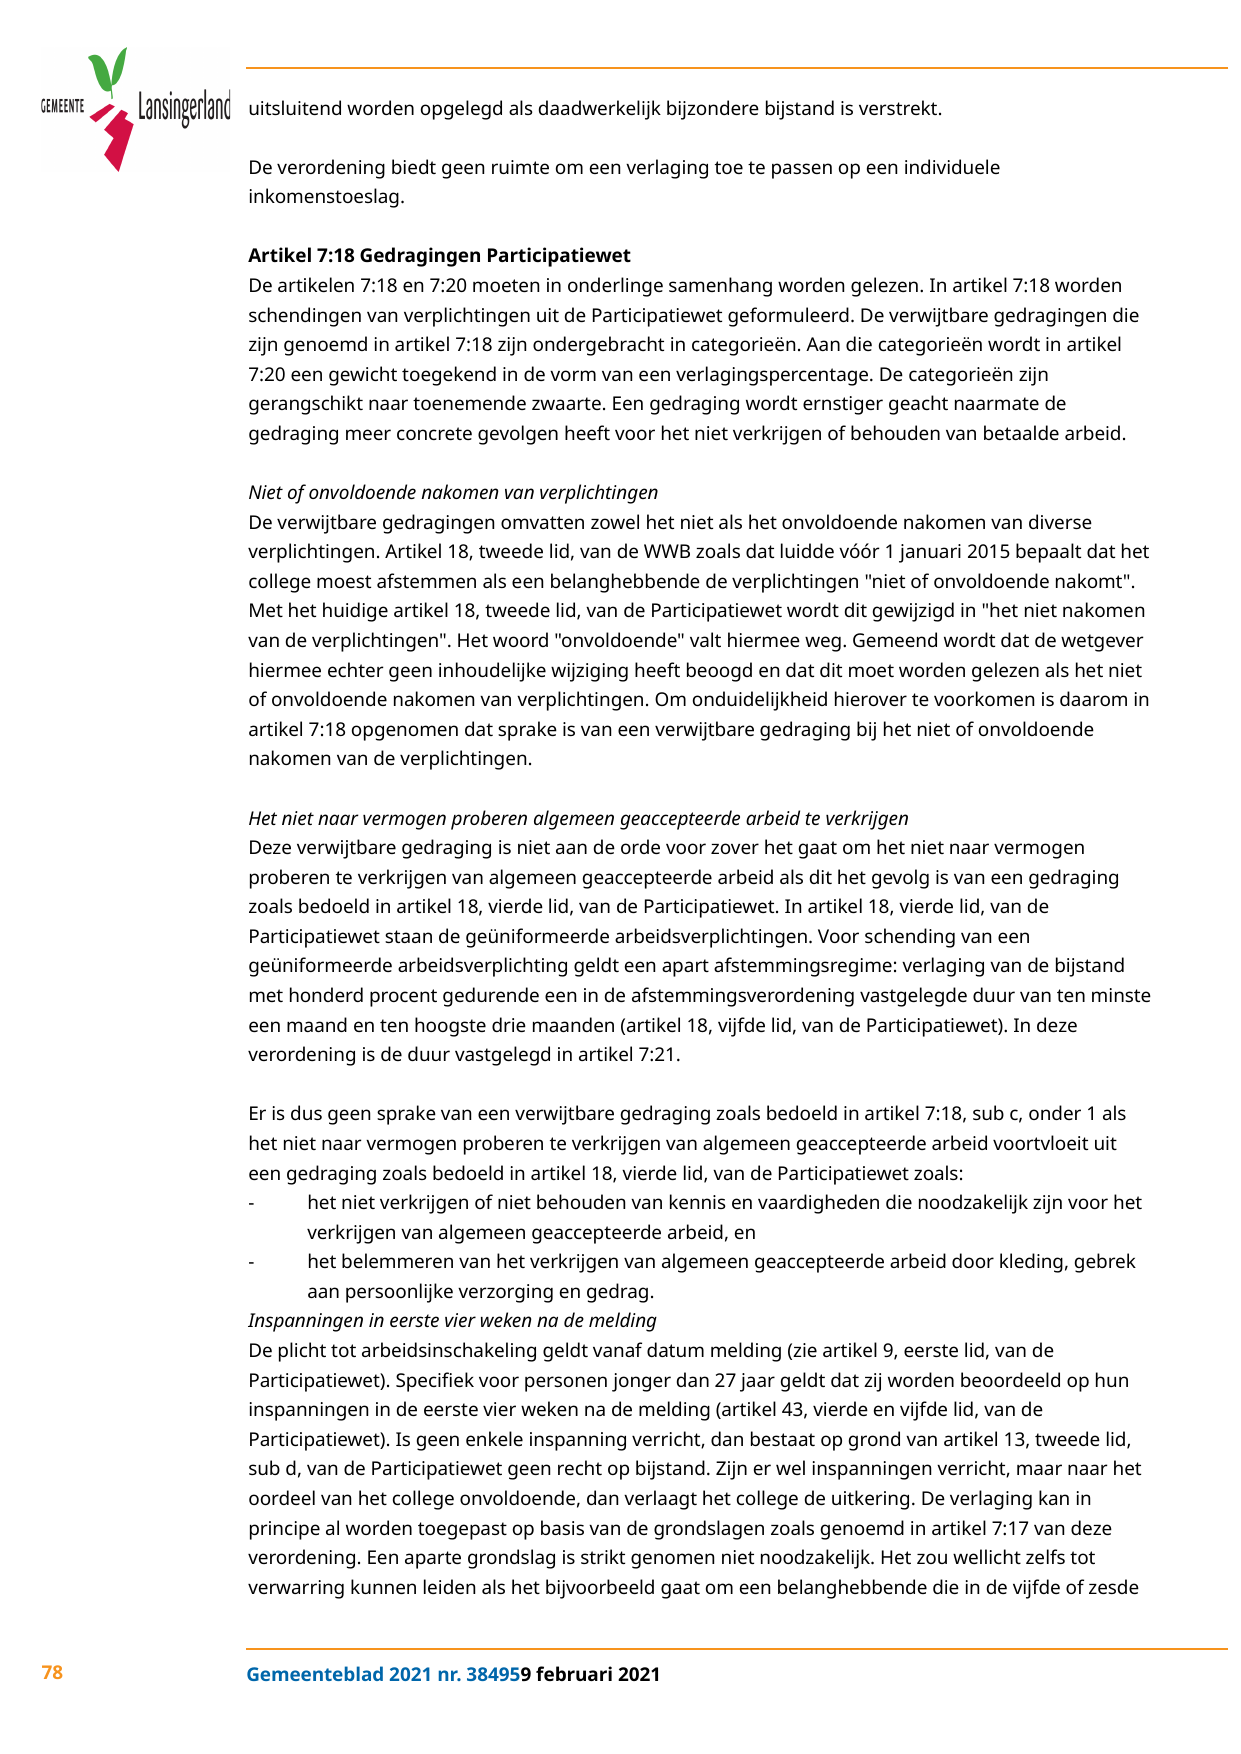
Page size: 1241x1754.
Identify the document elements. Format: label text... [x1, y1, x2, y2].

text Het niet naar vermogen proberen algemeen geaccepteerde arbeid te verkrijgen [248, 805, 1152, 831]
text Artikel 7:18 Gedragingen Participatiewet [248, 243, 1152, 268]
text De plicht tot arbeidsinschakeling geldt vanaf datum melding (zie artikel 9, eerste lid, van de Participatiewet). Specifiek voor personen jonger dan 27 jaar geldt dat zij worden beoordeeld op hun inspanningen in de eerste vier weken na de melding (artikel 43, vierde en vijfde lid, van de Participatiewet). Is geen enkele inspanning verricht, dan bestaat op grond van artikel 13, tweede lid, sub d, van de Participatiewet geen recht op bijstand. Zijn er wel inspanningen verricht, maar naar het oordeel van het college onvoldoende, dan verlaagt het college de uitkering. De verlaging kan in principe al worden toegepast op basis van de grondslagen zoals genoemd in artikel 7:17 van deze verordening. Een aparte grondslag is strikt genomen niet noodzakelijk. Het zou wellicht zelfs tot verwarring kunnen leiden als het bijvoorbeeld gaat om een belanghebbende die in de vijfde of zesde [248, 1337, 1152, 1600]
text Er is dus geen sprake van een verwijtbare gedraging zoals bedoeld in artikel 7:18, sub c, onder 1 als het niet naar vermogen proberen te verkrijgen van algemeen geaccepteerde arbeid voortvloeit uit een gedraging zoals bedoeld in artikel 18, vierde lid, van de Participatiewet zoals: [248, 1101, 1152, 1186]
text Inspanningen in eerste vier weken na de melding [248, 1308, 1152, 1333]
picture [41, 47, 231, 172]
list het belemmeren van het verkrijgen van algemeen geaccepteerde arbeid door kleding, gebrek aan persoonlijke verzorging en gedrag. [248, 1248, 1152, 1304]
text Niet of onvoldoende nakomen van verplichtingen [248, 479, 1152, 505]
text Deze verwijtbare gedraging is niet aan de orde voor zover het gaat om het niet naar vermogen proberen te verkrijgen van algemeen geaccepteerde arbeid als dit het gevolg is van een gedraging zoals bedoeld in artikel 18, vierde lid, van de Participatiewet. In artikel 18, vierde lid, van de Participatiewet staan de geüniformeerde arbeidsverplichtingen. Voor schending van een geüniformeerde arbeidsverplichting geldt een apart afstemmingsregime: verlaging van de bijstand met honderd procent gedurende een in de afstemmingsverordening vastgelegde duur van ten minste een maand en ten hoogste drie maanden (artikel 18, vijfde lid, van de Participatiewet). In deze verordening is de duur vastgelegd in artikel 7:21. [248, 834, 1152, 1067]
text uitsluitend worden opgelegd als daadwerkelijk bijzondere bijstand is verstrekt. [248, 95, 1152, 121]
text De verordening biedt geen ruimte om een verlaging toe te passen op een individuele inkomenstoeslag. [248, 154, 1152, 209]
text De verwijtbare gedragingen omvatten zowel het niet als het onvoldoende nakomen van diverse verplichtingen. Artikel 18, tweede lid, van de WWB zoals dat luidde vóór 1 januari 2015 bepaalt dat het college moest afstemmen als een belanghebbende de verplichtingen "niet of onvoldoende nakomt". Met het huidige artikel 18, tweede lid, van de Participatiewet wordt dit gewijzigd in "het niet nakomen van de verplichtingen". Het woord "onvoldoende" valt hiermee weg. Gemeend wordt dat de wetgever hiermee echter geen inhoudelijke wijziging heeft beoogd en dat dit moet worden gelezen als het niet of onvoldoende nakomen van verplichtingen. Om onduidelijkheid hierover te voorkomen is daarom in artikel 7:18 opgenomen dat sprake is van een verwijtbare gedraging bij het niet of onvoldoende nakomen van de verplichtingen. [248, 509, 1152, 771]
text De artikelen 7:18 en 7:20 moeten in onderlinge samenhang worden gelezen. In artikel 7:18 worden schendingen van verplichtingen uit de Participatiewet geformuleerd. De verwijtbare gedragingen die zijn genoemd in artikel 7:18 zijn ondergebracht in categorieën. Aan die categorieën wordt in artikel 7:20 een gewicht toegekend in de vorm van een verlagingspercentage. De categorieën zijn gerangschikt naar toenemende zwaarte. Een gedraging wordt ernstiger geacht naarmate de gedraging meer concrete gevolgen heeft voor het niet verkrijgen of behouden van betaalde arbeid. [248, 272, 1152, 446]
list het niet verkrijgen of niet behouden van kennis en vaardigheden die noodzakelijk zijn voor het verkrijgen van algemeen geaccepteerde arbeid, en [248, 1189, 1152, 1245]
